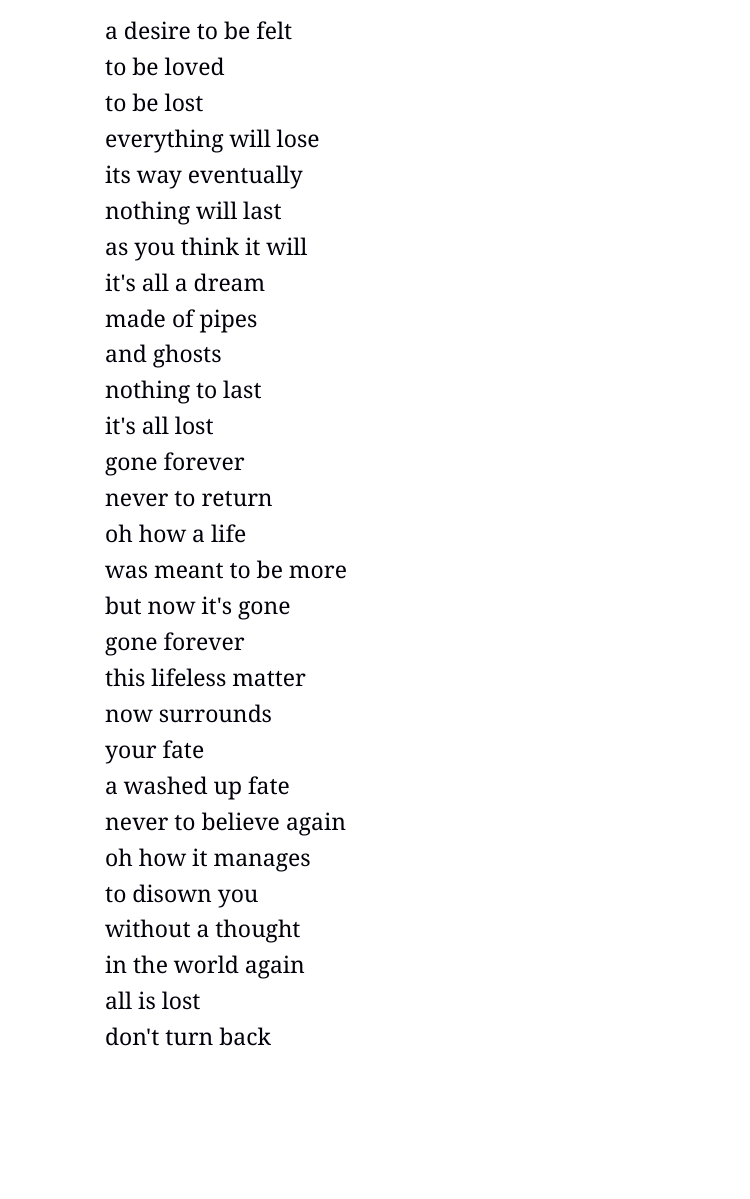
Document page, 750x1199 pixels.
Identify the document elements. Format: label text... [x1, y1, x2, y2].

text gone forever [105, 626, 645, 657]
text in the world again [105, 949, 645, 981]
text it's all lost [105, 410, 645, 442]
text as you think it will [105, 231, 645, 262]
text oh how a life [105, 518, 645, 549]
text nothing to last [105, 374, 645, 406]
text a washed up fate [105, 770, 645, 801]
text never to believe again [105, 806, 645, 837]
text it's all a dream [105, 267, 645, 298]
text and ghosts [105, 338, 645, 370]
text but now it's gone [105, 590, 645, 621]
text to be lost [105, 87, 645, 118]
text this lifeless matter [105, 662, 645, 693]
text to disown you [105, 877, 645, 909]
text oh how it manages [105, 842, 645, 873]
text its way eventually [105, 159, 645, 190]
text a desire to be felt [105, 15, 645, 46]
text gone forever [105, 446, 645, 477]
text all is lost [105, 985, 645, 1017]
text to be loved [105, 51, 645, 82]
text without a thought [105, 913, 645, 945]
text now surrounds [105, 698, 645, 729]
text made of pipes [105, 302, 645, 334]
text never to return [105, 482, 645, 513]
text don't turn back [105, 1021, 645, 1052]
text everything will lose [105, 123, 645, 154]
text your fate [105, 734, 645, 765]
text nothing will last [105, 195, 645, 226]
text was meant to be more [105, 554, 645, 585]
